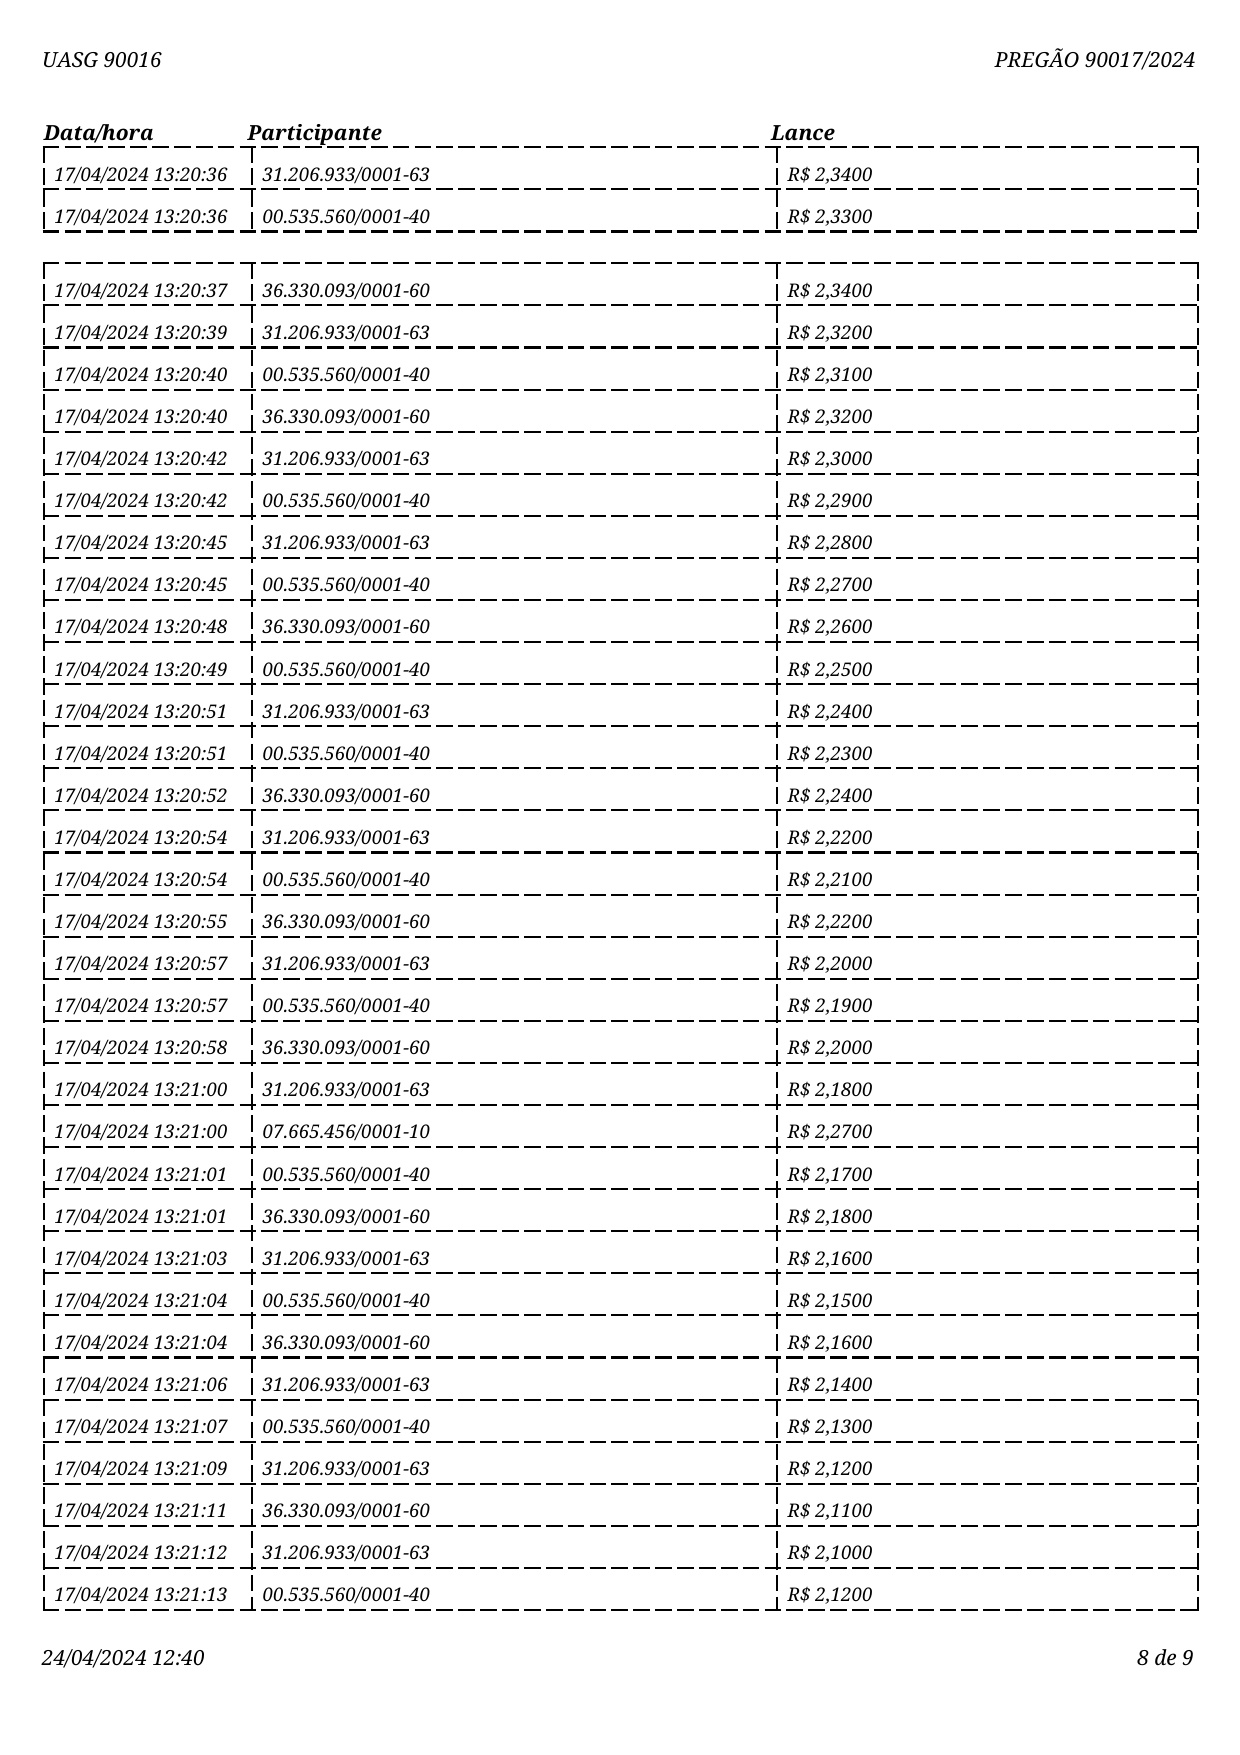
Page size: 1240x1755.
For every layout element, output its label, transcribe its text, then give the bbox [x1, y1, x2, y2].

table_cell 00.535.560/0001-40 [252, 725, 777, 767]
table_cell 00.535.560/0001-40 [252, 851, 777, 893]
table_header 36.330.093/0001-60 [252, 262, 777, 304]
table_cell 17/04/2024 13:20:40 [44, 389, 252, 431]
table_cell 31.206.933/0001-63 [252, 431, 777, 473]
table_cell 00.535.560/0001-40 [252, 188, 777, 230]
table_cell 36.330.093/0001-60 [252, 1020, 777, 1062]
table_cell 17/04/2024 13:21:00 [44, 1104, 252, 1146]
table_cell 31.206.933/0001-63 [252, 1441, 777, 1483]
table_cell 17/04/2024 13:20:36 [44, 146, 252, 188]
table_cell 17/04/2024 13:21:04 [44, 1314, 252, 1356]
table_cell R$ 2,1100 [777, 1483, 1198, 1525]
table_cell 17/04/2024 13:20:45 [44, 515, 252, 557]
table_cell R$ 2,1400 [777, 1356, 1198, 1398]
table_cell 00.535.560/0001-40 [252, 1567, 777, 1609]
table_cell R$ 2,1500 [777, 1272, 1198, 1314]
table_cell 31.206.933/0001-63 [252, 515, 777, 557]
table_cell 36.330.093/0001-60 [252, 1314, 777, 1356]
table_cell R$ 2,1600 [777, 1314, 1198, 1356]
table_cell 31.206.933/0001-63 [252, 683, 777, 725]
table_cell 17/04/2024 13:20:52 [44, 767, 252, 809]
table_cell 17/04/2024 13:21:03 [44, 1230, 252, 1272]
table_cell 17/04/2024 13:21:09 [44, 1441, 252, 1483]
table_cell 00.535.560/0001-40 [252, 557, 777, 599]
table_cell 17/04/2024 13:20:42 [44, 431, 252, 473]
table_cell 36.330.093/0001-60 [252, 1483, 777, 1525]
table_cell R$ 2,2500 [777, 641, 1198, 683]
table_cell 17/04/2024 13:21:12 [44, 1525, 252, 1567]
table_cell 17/04/2024 13:20:51 [44, 725, 252, 767]
table_cell 17/04/2024 13:21:00 [44, 1062, 252, 1104]
table_cell R$ 2,1800 [777, 1188, 1198, 1230]
table_cell R$ 2,1200 [777, 1567, 1198, 1609]
table_cell 31.206.933/0001-63 [252, 1062, 777, 1104]
table_cell 00.535.560/0001-40 [252, 1146, 777, 1188]
table_cell 17/04/2024 13:20:45 [44, 557, 252, 599]
table_cell 07.665.456/0001-10 [252, 1104, 777, 1146]
table_cell R$ 2,1800 [777, 1062, 1198, 1104]
table_cell 00.535.560/0001-40 [252, 1399, 777, 1441]
table_cell R$ 2,3000 [777, 431, 1198, 473]
table_cell R$ 2,3100 [777, 346, 1198, 388]
table_cell 17/04/2024 13:20:58 [44, 1020, 252, 1062]
table_cell 17/04/2024 13:20:39 [44, 304, 252, 346]
table_cell 17/04/2024 13:20:51 [44, 683, 252, 725]
table_cell R$ 2,1200 [777, 1441, 1198, 1483]
table_cell 17/04/2024 13:20:42 [44, 473, 252, 515]
table_cell R$ 2,1000 [777, 1525, 1198, 1567]
table_cell 17/04/2024 13:20:49 [44, 641, 252, 683]
table_cell 17/04/2024 13:21:04 [44, 1272, 252, 1314]
table_cell R$ 2,1300 [777, 1399, 1198, 1441]
table_cell 36.330.093/0001-60 [252, 599, 777, 641]
table_cell 00.535.560/0001-40 [252, 473, 777, 515]
table_cell 17/04/2024 13:20:55 [44, 894, 252, 936]
table_cell 36.330.093/0001-60 [252, 1188, 777, 1230]
table_cell 31.206.933/0001-63 [252, 936, 777, 978]
table_cell 36.330.093/0001-60 [252, 894, 777, 936]
table_cell 31.206.933/0001-63 [252, 146, 777, 188]
table_cell 00.535.560/0001-40 [252, 346, 777, 388]
table_cell R$ 2,2200 [777, 894, 1198, 936]
table_cell R$ 2,2200 [777, 809, 1198, 851]
table_cell R$ 2,2400 [777, 683, 1198, 725]
table_cell 31.206.933/0001-63 [252, 1525, 777, 1567]
table_cell 17/04/2024 13:20:54 [44, 851, 252, 893]
table_cell R$ 2,1700 [777, 1146, 1198, 1188]
table_cell R$ 2,3300 [777, 188, 1198, 230]
table_cell 17/04/2024 13:21:06 [44, 1356, 252, 1398]
table_cell 31.206.933/0001-63 [252, 1356, 777, 1398]
table_cell 17/04/2024 13:20:54 [44, 809, 252, 851]
table_cell 17/04/2024 13:21:07 [44, 1399, 252, 1441]
table_cell R$ 2,3400 [777, 146, 1198, 188]
table_cell R$ 2,2800 [777, 515, 1198, 557]
table_cell 36.330.093/0001-60 [252, 389, 777, 431]
table_cell R$ 2,2000 [777, 936, 1198, 978]
table_cell 00.535.560/0001-40 [252, 978, 777, 1020]
table_header R$ 2,3400 [777, 262, 1198, 304]
table_cell R$ 2,2400 [777, 767, 1198, 809]
table_cell 31.206.933/0001-63 [252, 809, 777, 851]
table_cell 17/04/2024 13:21:01 [44, 1146, 252, 1188]
table_cell 31.206.933/0001-63 [252, 304, 777, 346]
table_cell R$ 2,2900 [777, 473, 1198, 515]
table_cell 00.535.560/0001-40 [252, 1272, 777, 1314]
table_cell 17/04/2024 13:20:57 [44, 936, 252, 978]
table_cell 17/04/2024 13:20:40 [44, 346, 252, 388]
table_cell 17/04/2024 13:21:13 [44, 1567, 252, 1609]
table_cell R$ 2,2700 [777, 1104, 1198, 1146]
table_cell 17/04/2024 13:21:01 [44, 1188, 252, 1230]
table_cell 17/04/2024 13:21:11 [44, 1483, 252, 1525]
table_cell R$ 2,2600 [777, 599, 1198, 641]
table_header 17/04/2024 13:20:37 [44, 262, 252, 304]
table_cell 17/04/2024 13:20:57 [44, 978, 252, 1020]
table_cell 17/04/2024 13:20:36 [44, 188, 252, 230]
table_cell R$ 2,2000 [777, 1020, 1198, 1062]
table_cell R$ 2,2100 [777, 851, 1198, 893]
table_cell 31.206.933/0001-63 [252, 1230, 777, 1272]
table_cell R$ 2,2300 [777, 725, 1198, 767]
table_cell R$ 2,2700 [777, 557, 1198, 599]
table_cell R$ 2,1600 [777, 1230, 1198, 1272]
table_cell 36.330.093/0001-60 [252, 767, 777, 809]
table_cell R$ 2,3200 [777, 389, 1198, 431]
table_cell 17/04/2024 13:20:48 [44, 599, 252, 641]
table_cell 00.535.560/0001-40 [252, 641, 777, 683]
table_cell R$ 2,3200 [777, 304, 1198, 346]
table_cell R$ 2,1900 [777, 978, 1198, 1020]
